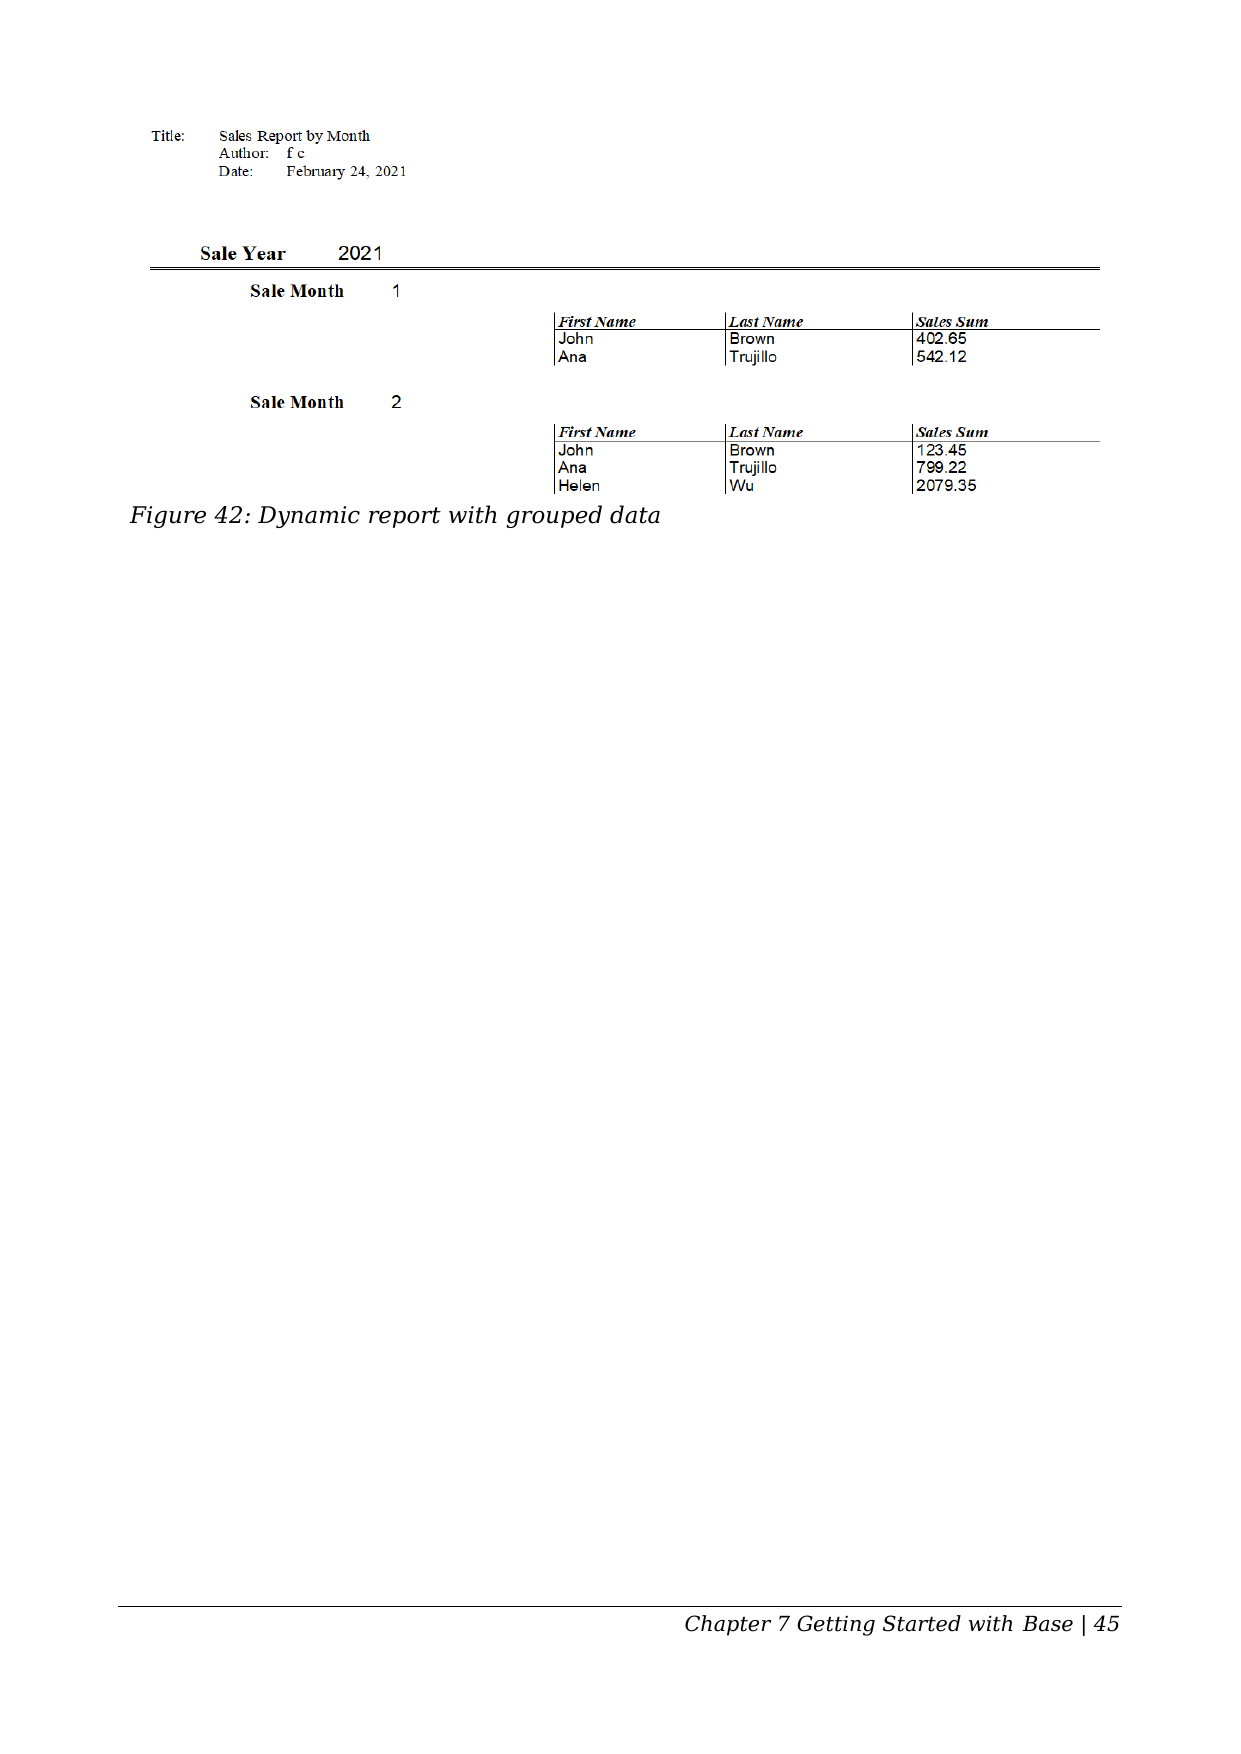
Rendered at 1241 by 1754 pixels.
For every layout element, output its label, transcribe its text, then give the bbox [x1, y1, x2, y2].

picture [135, 118, 1105, 503]
text Figure 42: Dynamic report with grouped data [130, 503, 1110, 529]
